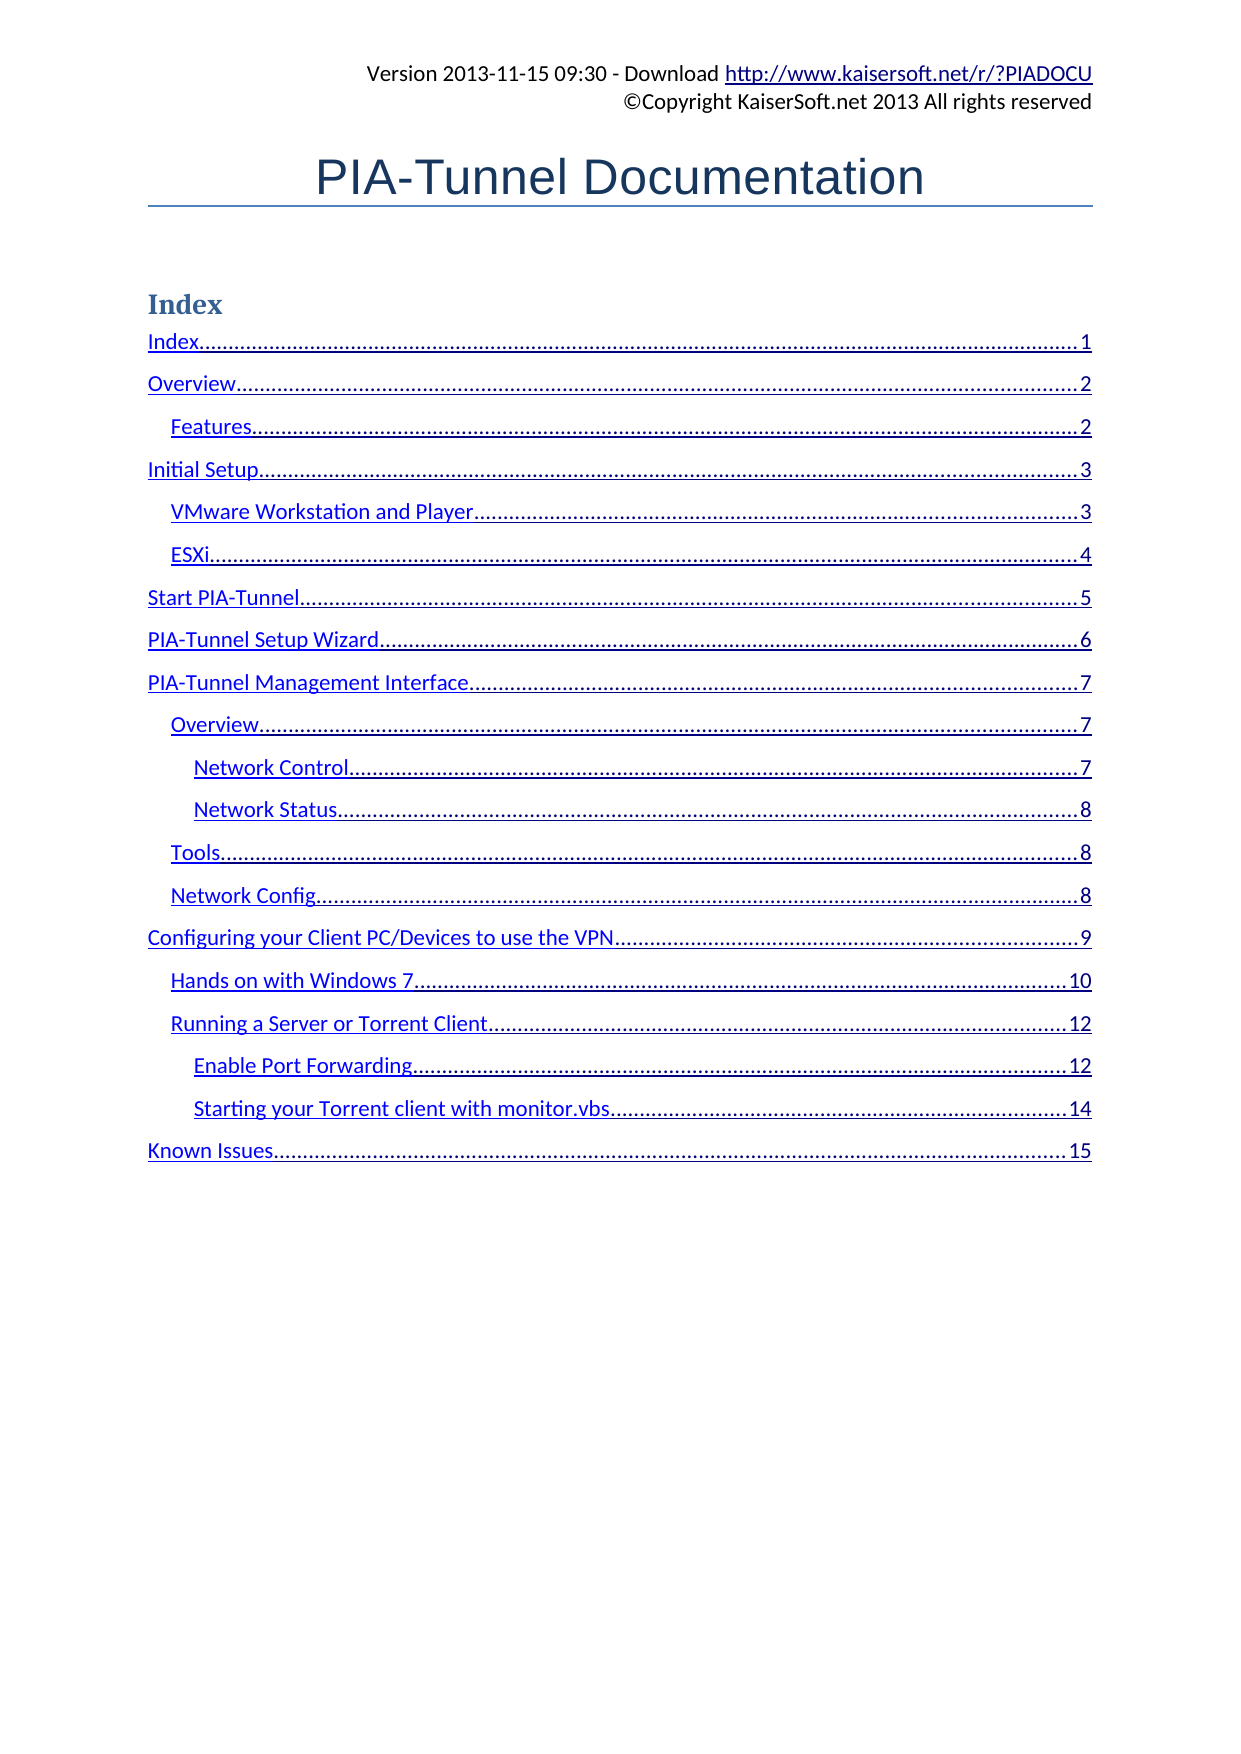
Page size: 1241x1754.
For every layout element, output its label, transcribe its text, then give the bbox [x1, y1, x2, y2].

text PIA-Tunnel Setup Wizard 6 [148, 625, 1093, 653]
text Known Issues 15 [148, 1136, 1093, 1164]
text Network Config 8 [171, 881, 1093, 909]
text Overview 2 [148, 369, 1093, 398]
text Index [148, 288, 1093, 322]
text Enable Port Forwarding 12 [193, 1051, 1093, 1079]
text Initial Setup 3 [148, 455, 1093, 483]
text Overview 7 [171, 710, 1093, 738]
text Tools 8 [171, 838, 1093, 866]
text Hands on with Windows 7 10 [171, 966, 1093, 994]
text Start PIA-Tunnel 5 [148, 583, 1093, 611]
text Starting your Torrent client with monitor.vbs 14 [193, 1094, 1093, 1122]
text ESXi 4 [171, 540, 1093, 568]
text Configuring your Client PC/Devices to use the VPN 9 [148, 923, 1093, 951]
text VMware Workstation and Player 3 [171, 497, 1093, 525]
text Running a Server or Torrent Client 12 [171, 1009, 1093, 1037]
text Network Status 8 [193, 796, 1093, 824]
text Index 1 [148, 327, 1093, 355]
text PIA-Tunnel Documentation [148, 148, 1093, 205]
text PIA-Tunnel Management Interface 7 [148, 668, 1093, 696]
text Features 2 [171, 412, 1093, 440]
text Network Control 7 [193, 753, 1093, 781]
